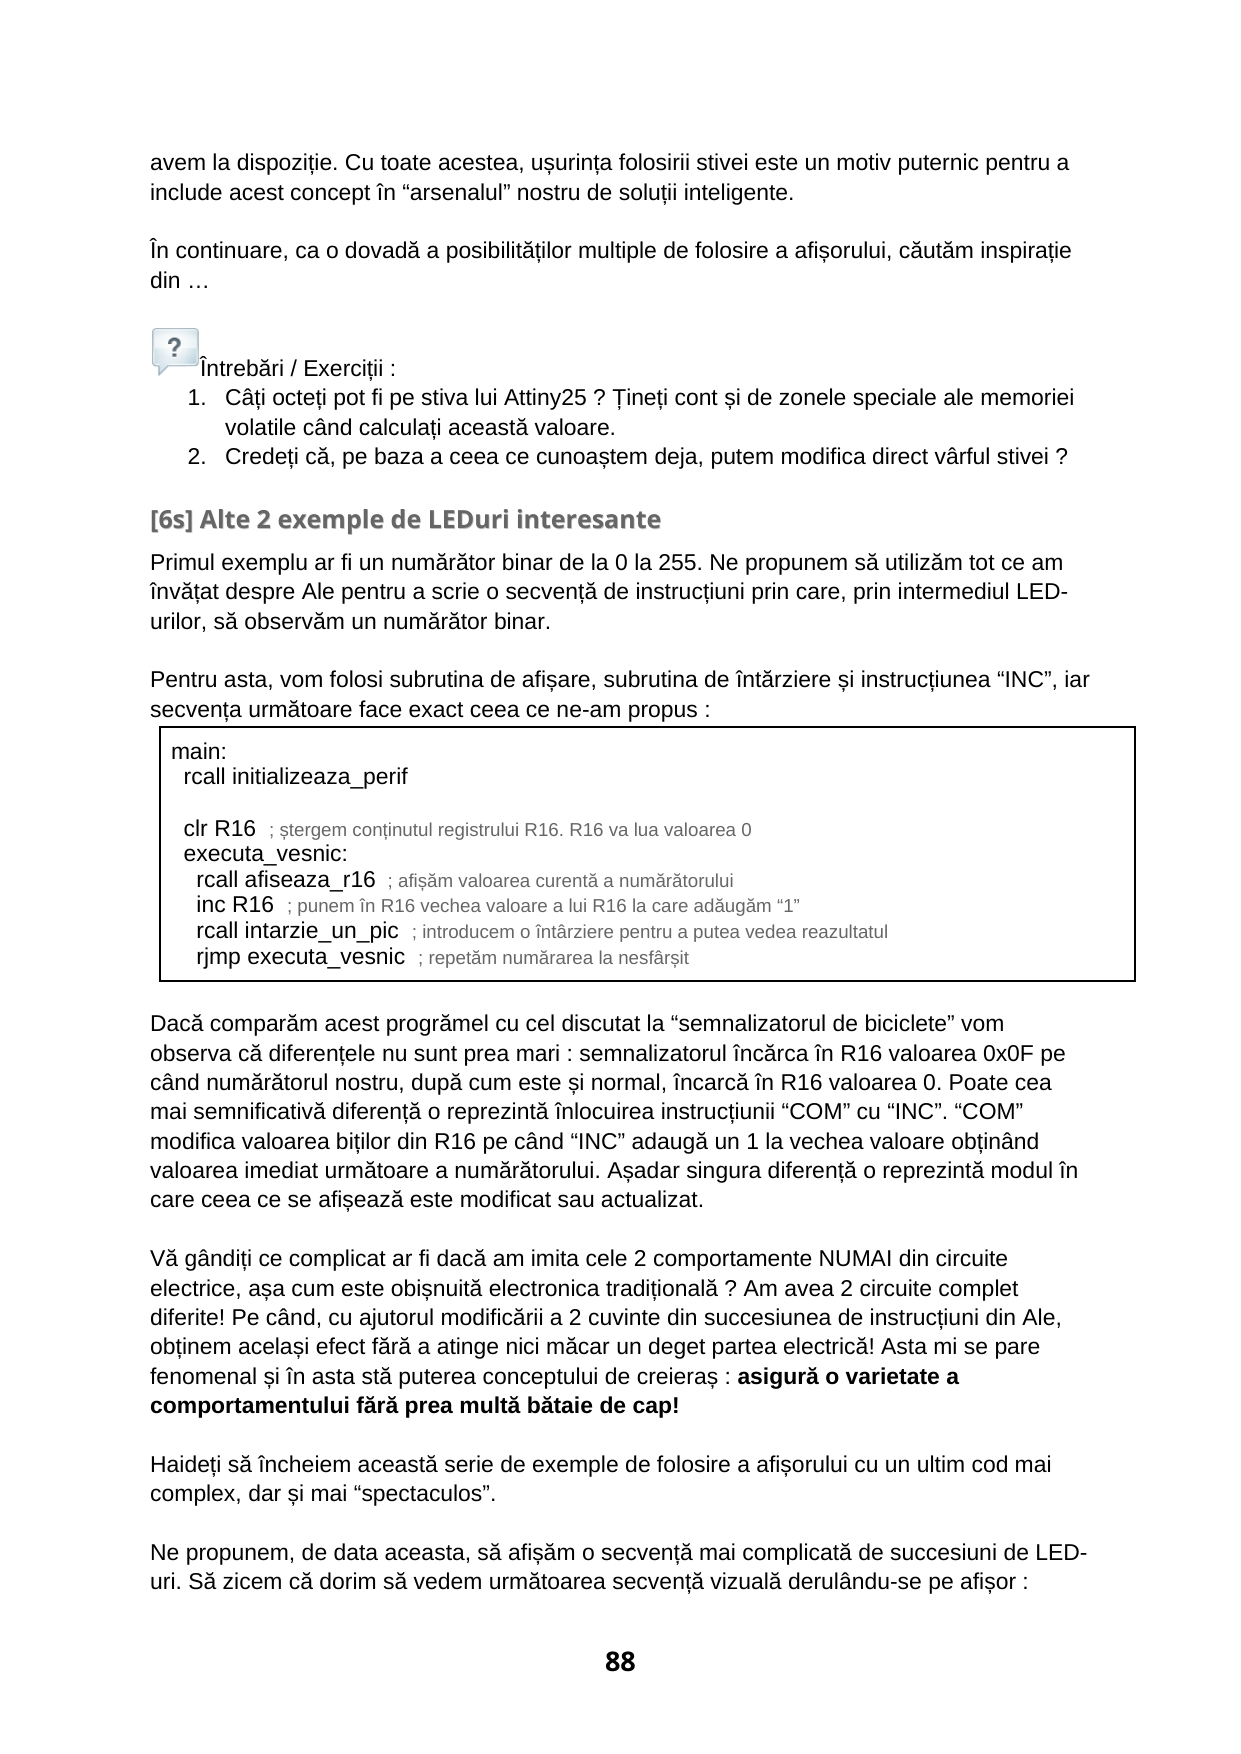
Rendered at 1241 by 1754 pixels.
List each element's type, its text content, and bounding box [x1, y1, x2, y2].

text Primul exemplu ar fi un numărător binar de la 0 la 255. Ne propunem să utilizăm tot ce am învățat despre Ale pentru a scrie o secvență de instrucțiuni prin care, prin intermediul LED-urilor, să observăm un numărător binar. [150, 550, 1091, 634]
picture [150, 326, 200, 377]
list Câți octeți pot fi pe stiva lui Attiny25 ? Țineți cont și de zonele speciale ale memoriei volatile când calculați această valoare. [187, 385, 1091, 440]
text Pentru asta, vom folosi subrutina de afișare, subrutina de întărziere și instrucțiunea “INC”, iar secvența următoare face exact ceea ce ne-am propus : [150, 667, 1091, 722]
list Credeți că, pe baza a ceea ce cunoaștem deja, putem modifica direct vârful stivei ? [187, 444, 1091, 469]
text Întrebări / Exerciții : [150, 352, 1091, 381]
text Vă gândiți ce complicat ar fi dacă am imita cele 2 comportamente NUMAI din circuite electrice, așa cum este obișnuită electronica tradițională ? Am avea 2 circuite complet diferite! Pe când, cu ajutorul modificării a 2 cuvinte din succesiunea de instrucțiuni din Ale, obținem același efect fără a atinge nici măcar un deget partea electrică! Asta mi se pare fenomenal și în asta stă puterea conceptului de creieraș : asigură o varietate a comportamentului fără prea multă bătaie de cap! [150, 1246, 1091, 1418]
text Haideți să încheiem această serie de exemple de folosire a afișorului cu un ultim cod mai complex, dar și mai “spectaculos”. [150, 1452, 1091, 1507]
text avem la dispoziție. Cu toate acestea, ușurința folosirii stivei este un motiv puternic pentru a include acest concept în “arsenalul” nostru de soluții inteligente. [150, 150, 1091, 205]
subtitle [6s] Alte 2 exemple de LEDuri interesante [150, 502, 1091, 536]
table_header main: rcall initializeaza_perif clr R16 ; ștergem conținutul registrului R16. R16 va lua valoarea 0 executa_vesnic: rcall afiseaza_r16 ; afișăm valoarea curentă a numărătorului inc R16 ; punem în R16 vechea valoare a lui R16 la care adăugăm “1” rcall intarzie_un_pic ; introducem o întârziere pentru a putea vedea reazultatul rjmp executa_vesnic ; repetăm numărarea la nesfârșit [161, 728, 1134, 979]
text Ne propunem, de data aceasta, să afișăm o secvență mai complicată de succesiuni de LED-uri. Să zicem că dorim să vedem următoarea secvență vizuală derulându-se pe afișor : [150, 1540, 1091, 1595]
text Dacă comparăm acest progrămel cu cel discutat la “semnalizatorul de biciclete” vom observa că diferențele nu sunt prea mari : semnalizatorul încărca în R16 valoarea 0x0F pe când numărătorul nostru, după cum este și normal, încarcă în R16 valoarea 0. Poate cea mai semnificativă diferență o reprezintă înlocuirea instrucțiunii “COM” cu “INC”. “COM” modifica valoarea biților din R16 pe când “INC” adaugă un 1 la vechea valoare obținând valoarea imediat următoare a numărătorului. Așadar singura diferență o reprezintă modul în care ceea ce se afișează este modificat sau actualizat. [150, 1011, 1091, 1213]
text În continuare, ca o dovadă a posibilităților multiple de folosire a afișorului, căutăm inspirație din … [150, 238, 1091, 293]
